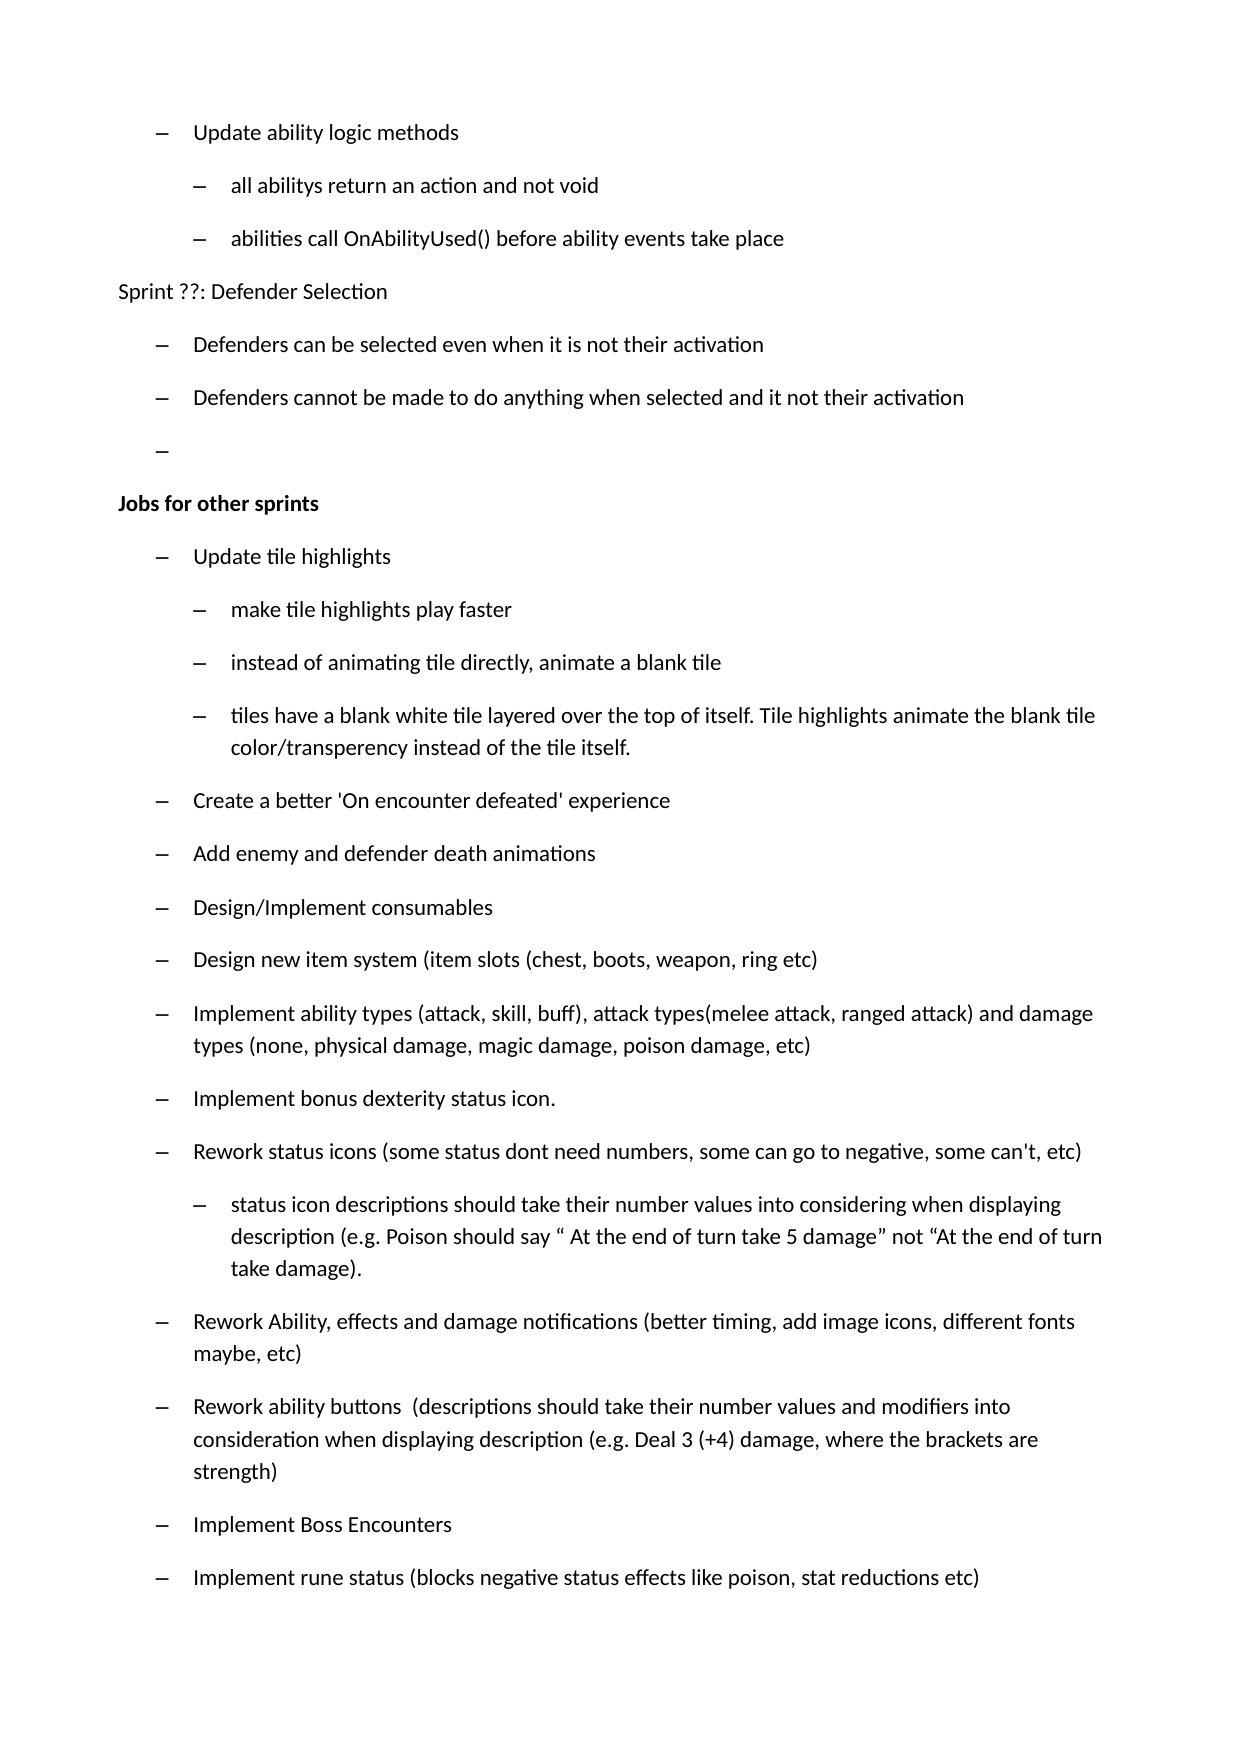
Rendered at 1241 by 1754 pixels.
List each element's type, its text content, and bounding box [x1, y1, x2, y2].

list Implement rune status (blocks negative status effects like poison, stat reductions etc) [156, 1563, 1122, 1591]
list Add enemy and defender death animations [156, 839, 1122, 868]
list status icon descriptions should take their number values into considering when displaying description (e.g. Poison should say “ At the end of turn take 5 damage” not “At the end of turn take damage). [193, 1190, 1122, 1282]
list Rework Ability, effects and damage notifications (better timing, add image icons, different fonts maybe, etc) [156, 1307, 1122, 1367]
list all abilitys return an action and not void [193, 171, 1122, 199]
list Implement Boss Encounters [156, 1510, 1122, 1538]
list make tile highlights play faster [193, 595, 1122, 623]
list abilities call OnAbilityUsed() before ability events take place [193, 224, 1122, 252]
list Rework status icons (some status dont need numbers, some can go to negative, some can't, etc) [156, 1137, 1122, 1165]
list Implement ability types (attack, skill, buff), attack types(melee attack, ranged attack) and damage types (none, physical damage, magic damage, poison damage, etc) [156, 999, 1122, 1059]
list Update tile highlights [156, 542, 1122, 570]
list Update ability logic methods [156, 118, 1122, 146]
list Design/Implement consumables [156, 893, 1122, 921]
list Defenders can be selected even when it is not their activation [156, 330, 1122, 358]
list Design new item system (item slots (chest, boots, weapon, ring etc) [156, 946, 1122, 974]
list Implement bonus dexterity status icon. [156, 1084, 1122, 1112]
text Jobs for other sprints [118, 489, 1122, 517]
list instead of animating tile directly, animate a blank tile [193, 648, 1122, 676]
list Defenders cannot be made to do anything when selected and it not their activation [156, 383, 1122, 411]
text Sprint ??: Defender Selection [118, 277, 1122, 305]
list Rework ability buttons (descriptions should take their number values and modifiers into consideration when displaying description (e.g. Deal 3 (+4) damage, where the brackets are strength) [156, 1392, 1122, 1485]
list Create a better 'On encounter defeated' experience [156, 787, 1122, 814]
list tiles have a blank white tile layered over the top of itself. Tile highlights animate the blank tile color/transperency instead of the tile itself. [193, 701, 1122, 762]
